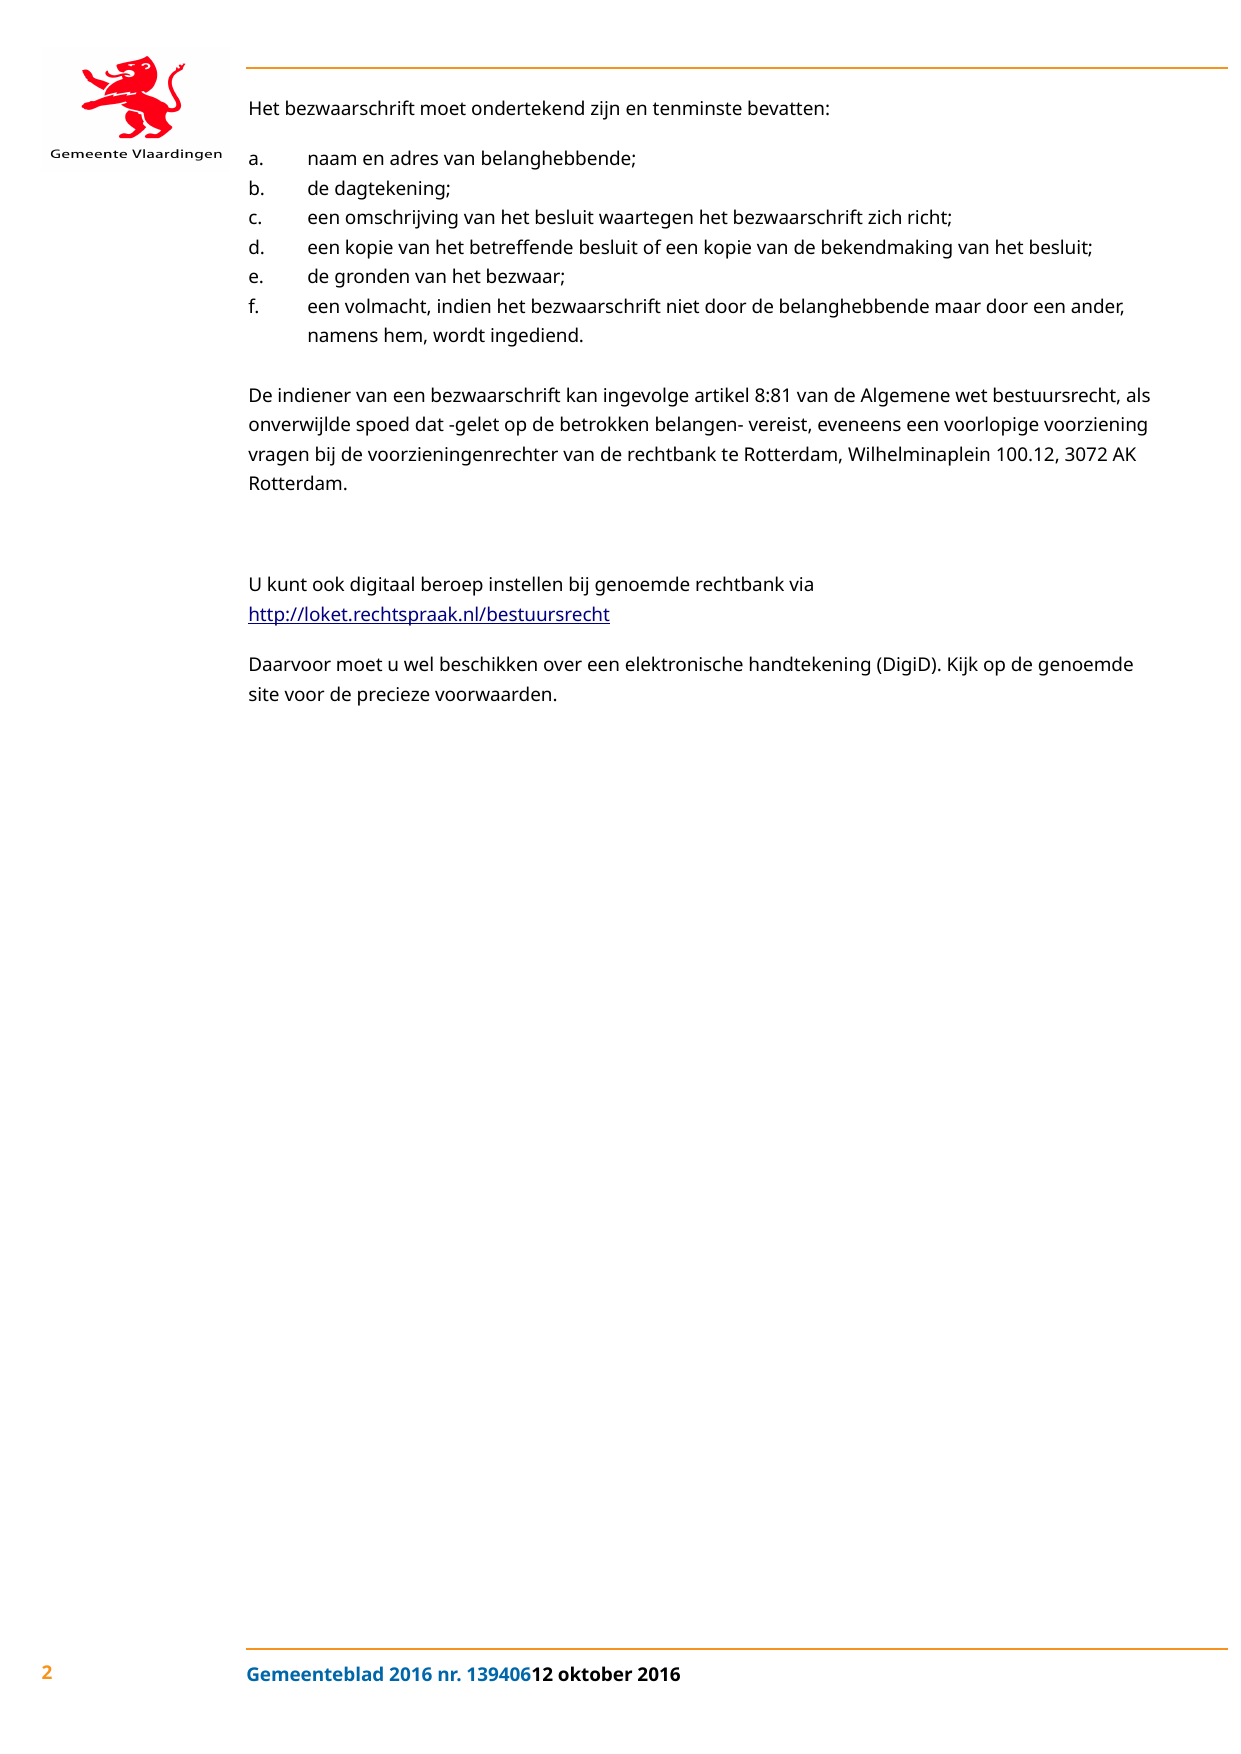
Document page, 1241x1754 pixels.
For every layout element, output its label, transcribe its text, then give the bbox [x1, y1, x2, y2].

list de dagtekening; [248, 175, 1152, 201]
text Het bezwaarschrift moet ondertekend zijn en tenminste bevatten: [248, 95, 1152, 121]
text De indiener van een bezwaarschrift kan ingevolge artikel 8:81 van de Algemene wet bestuursrecht, als onverwijlde spoed dat -gelet op de betrokken belangen- vereist, eveneens een voorlopige voorziening vragen bij de voorzieningenrechter van de rechtbank te Rotterdam, Wilhelminaplein 100.12, 3072 AK Rotterdam. [248, 382, 1152, 496]
list een volmacht, indien het bezwaarschrift niet door de belanghebbende maar door een ander, namens hem, wordt ingediend. [248, 293, 1152, 348]
picture [41, 47, 231, 172]
text U kunt ook digitaal beroep instellen bij genoemde rechtbank via http://loket.rechtspraak.nl/bestuursrecht [248, 571, 1152, 627]
text Daarvoor moet u wel beschikken over een elektronische handtekening (DigiD). Kijk op de genoemde site voor de precieze voorwaarden. [248, 651, 1152, 707]
list een kopie van het betreffende besluit of een kopie van de bekendmaking van het besluit; [248, 234, 1152, 260]
list een omschrijving van het besluit waartegen het bezwaarschrift zich richt; [248, 204, 1152, 230]
list de gronden van het bezwaar; [248, 263, 1152, 289]
list naam en adres van belanghebbende; [248, 145, 1152, 171]
